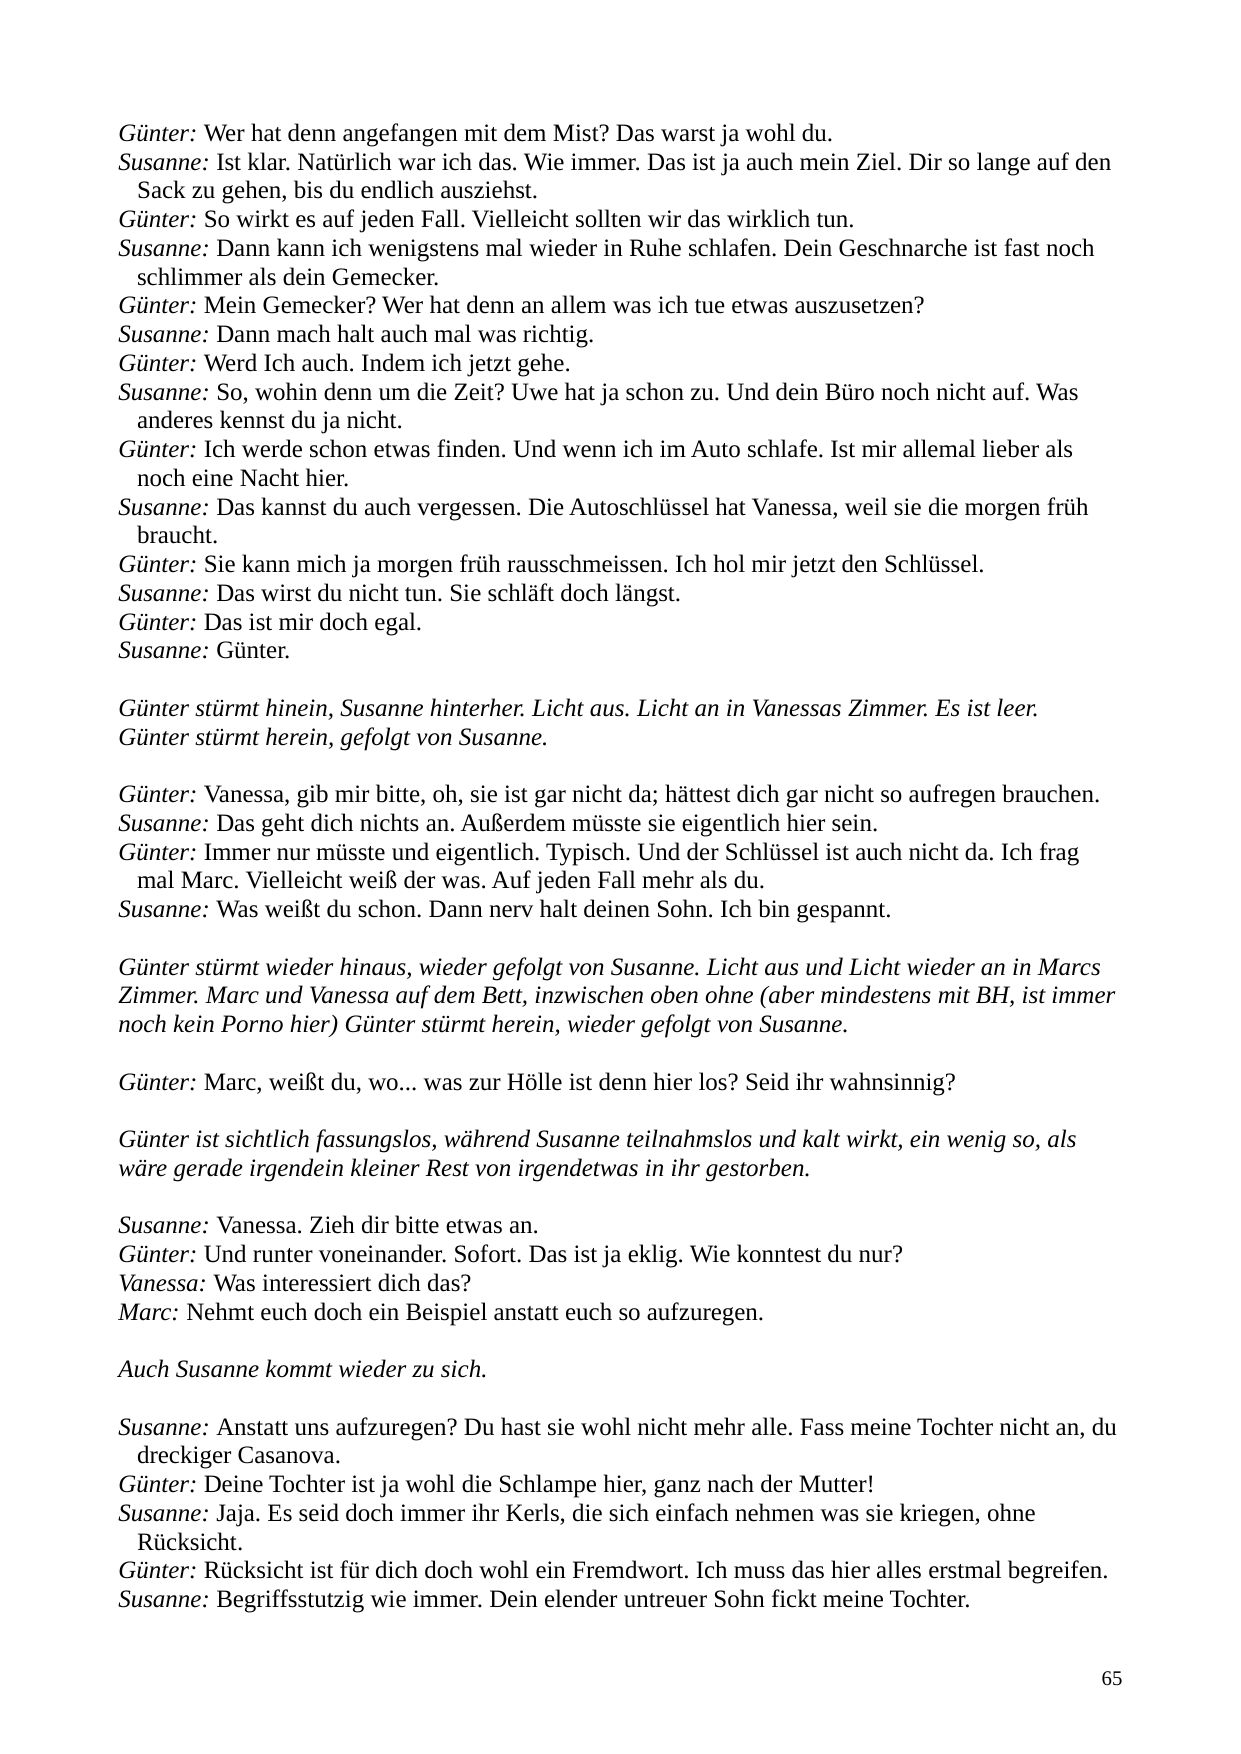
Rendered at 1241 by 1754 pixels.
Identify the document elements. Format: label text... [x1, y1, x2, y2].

text Susanne: Was weißt du schon. Dann nerv halt deinen Sohn. Ich bin gespannt. [118, 894, 1122, 923]
text Susanne: Begriffsstutzig wie immer. Dein elender untreuer Sohn fickt meine Tochter. [118, 1584, 1122, 1613]
text noch eine Nacht hier. [118, 463, 1122, 492]
text Susanne: Das geht dich nichts an. Außerdem müsste sie eigentlich hier sein. [118, 808, 1122, 837]
text Vanessa: Was interessiert dich das? [118, 1268, 1122, 1297]
text anderes kennst du ja nicht. [118, 406, 1122, 434]
text Sack zu gehen, bis du endlich ausziehst. [118, 176, 1122, 204]
text Günter: Rücksicht ist für dich doch wohl ein Fremdwort. Ich muss das hier alles erstmal begreifen. [118, 1556, 1122, 1584]
text Günter: Mein Gemecker? Wer hat denn an allem was ich tue etwas auszusetzen? [118, 291, 1122, 319]
text Günter stürmt wieder hinaus, wieder gefolgt von Susanne. Licht aus und Licht wieder an in Marcs Zimmer. Marc und Vanessa auf dem Bett, inzwischen oben ohne (aber mindestens mit BH, ist immer noch kein Porno hier) Günter stürmt herein, wieder gefolgt von Susanne. [118, 952, 1122, 1038]
text Günter: Wer hat denn angefangen mit dem Mist? Das warst ja wohl du. [118, 118, 1122, 147]
text Susanne: Dann kann ich wenigstens mal wieder in Ruhe schlafen. Dein Geschnarche ist fast noch [118, 233, 1122, 262]
text Günter: Werd Ich auch. Indem ich jetzt gehe. [118, 348, 1122, 377]
text Günter ist sichtlich fassungslos, während Susanne teilnahmslos und kalt wirkt, ein wenig so, als wäre gerade irgendein kleiner Rest von irgendetwas in ihr gestorben. [118, 1124, 1122, 1182]
text Susanne: Günter. [118, 636, 1122, 664]
text Günter: Und runter voneinander. Sofort. Das ist ja eklig. Wie konntest du nur? [118, 1239, 1122, 1268]
text mal Marc. Vielleicht weiß der was. Auf jeden Fall mehr als du. [118, 866, 1122, 894]
text Günter stürmt herein, gefolgt von Susanne. [118, 722, 1122, 751]
text Rücksicht. [118, 1527, 1122, 1556]
text Günter: Vanessa, gib mir bitte, oh, sie ist gar nicht da; hättest dich gar nicht so aufregen brauchen. [118, 779, 1122, 808]
text Susanne: Das kannst du auch vergessen. Die Autoschlüssel hat Vanessa, weil sie die morgen früh [118, 492, 1122, 521]
text Günter: Deine Tochter ist ja wohl die Schlampe hier, ganz nach der Mutter! [118, 1469, 1122, 1498]
text Günter: Ich werde schon etwas finden. Und wenn ich im Auto schlafe. Ist mir allemal lieber als [118, 434, 1122, 463]
text braucht. [118, 521, 1122, 549]
text Susanne: Das wirst du nicht tun. Sie schläft doch längst. [118, 578, 1122, 607]
text Günter: So wirkt es auf jeden Fall. Vielleicht sollten wir das wirklich tun. [118, 204, 1122, 233]
text Susanne: So, wohin denn um die Zeit? Uwe hat ja schon zu. Und dein Büro noch nicht auf. Was [118, 377, 1122, 406]
text Günter stürmt hinein, Susanne hinterher. Licht aus. Licht an in Vanessas Zimmer. Es ist leer. [118, 693, 1122, 722]
text Susanne: Ist klar. Natürlich war ich das. Wie immer. Das ist ja auch mein Ziel. Dir so lange auf den [118, 147, 1122, 176]
text Susanne: Vanessa. Zieh dir bitte etwas an. [118, 1211, 1122, 1239]
text Susanne: Anstatt uns aufzuregen? Du hast sie wohl nicht mehr alle. Fass meine Tochter nicht an, du [118, 1412, 1122, 1441]
text Marc: Nehmt euch doch ein Beispiel anstatt euch so aufzuregen. [118, 1297, 1122, 1326]
text dreckiger Casanova. [118, 1441, 1122, 1469]
text Günter: Marc, weißt du, wo... was zur Hölle ist denn hier los? Seid ihr wahnsinnig? [118, 1067, 1122, 1096]
text schlimmer als dein Gemecker. [118, 262, 1122, 291]
text Günter: Immer nur müsste und eigentlich. Typisch. Und der Schlüssel ist auch nicht da. Ich frag [118, 837, 1122, 866]
text Günter: Das ist mir doch egal. [118, 607, 1122, 636]
text Günter: Sie kann mich ja morgen früh rausschmeissen. Ich hol mir jetzt den Schlüssel. [118, 549, 1122, 578]
text Susanne: Jaja. Es seid doch immer ihr Kerls, die sich einfach nehmen was sie kriegen, ohne [118, 1498, 1122, 1527]
text Auch Susanne kommt wieder zu sich. [118, 1354, 1122, 1383]
text Susanne: Dann mach halt auch mal was richtig. [118, 319, 1122, 348]
